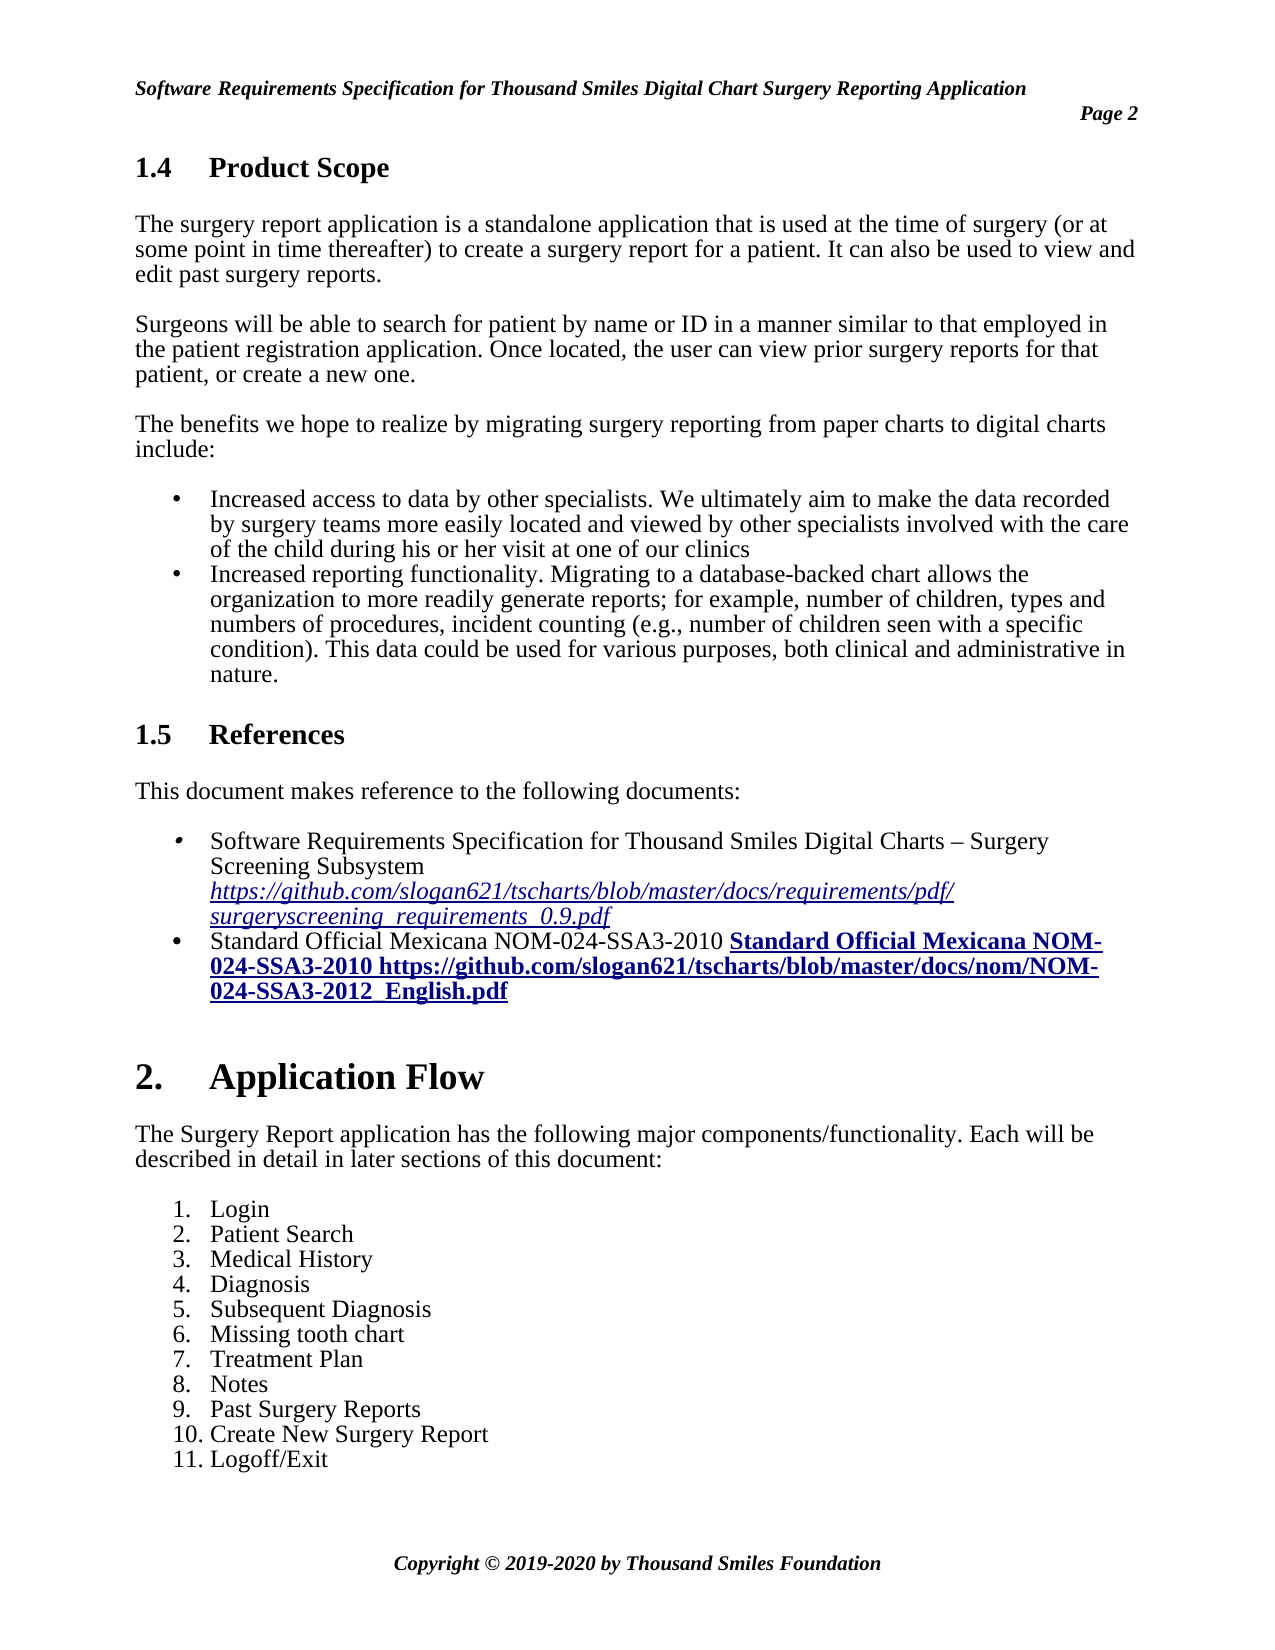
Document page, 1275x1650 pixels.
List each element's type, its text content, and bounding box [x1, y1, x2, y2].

list Logoff/Exit [172, 1448, 1140, 1473]
list Increased access to data by other specialists. We ultimately aim to make the data recorded by surgery teams more easily located and viewed by other specialists involved with the care of the child during his or her visit at one of our clinics [172, 488, 1140, 563]
text The surgery report application is a standalone application that is used at the time of surgery (or at some point in time thereafter) to create a surgery report for a patient. It can also be used to view and edit past surgery reports. [135, 213, 1140, 288]
list Treatment Plan [172, 1348, 1140, 1373]
list Missing tooth chart [172, 1323, 1140, 1348]
list Diagnosis [172, 1273, 1140, 1298]
list Medical History [172, 1248, 1140, 1273]
subtitle Application Flow [135, 1054, 1140, 1098]
list Software Requirements Specification for Thousand Smiles Digital Charts – Surgery Screening Subsystem https://github.com/slogan621/tscharts/blob/master/docs/requirements/pdf/surgeryscreening_requirements_0.9.pdf [172, 829, 1140, 929]
text The benefits we hope to realize by migrating surgery reporting from paper charts to digital charts include: [135, 413, 1140, 463]
list Subsequent Diagnosis [172, 1298, 1140, 1323]
list Standard Official Mexicana NOM-024-SSA3-2010 Standard Official Mexicana NOM-024-SSA3-2010 https://github.com/slogan621/tscharts/blob/master/docs/nom/NOM-024-SSA3-2012_English.pdf [172, 929, 1140, 1004]
list Past Surgery Reports [172, 1398, 1140, 1423]
list Increased reporting functionality. Migrating to a database-backed chart allows the organization to more readily generate reports; for example, number of children, types and numbers of procedures, incident counting (e.g., number of children seen with a specific condition). This data could be used for various purposes, both clinical and administrative in nature. [172, 563, 1140, 688]
list Notes [172, 1373, 1140, 1398]
list Login [172, 1198, 1140, 1223]
subtitle References [135, 717, 1140, 750]
subtitle Product Scope [135, 150, 1140, 183]
text Surgeons will be able to search for patient by name or ID in a manner similar to that employed in the patient registration application. Once located, the user can view prior surgery reports for that patient, or create a new one. [135, 313, 1140, 388]
list Patient Search [172, 1223, 1140, 1248]
text The Surgery Report application has the following major components/functionality. Each will be described in detail in later sections of this document: [135, 1123, 1140, 1173]
list Create New Surgery Report [172, 1423, 1140, 1448]
text This document makes reference to the following documents: [135, 779, 1140, 804]
